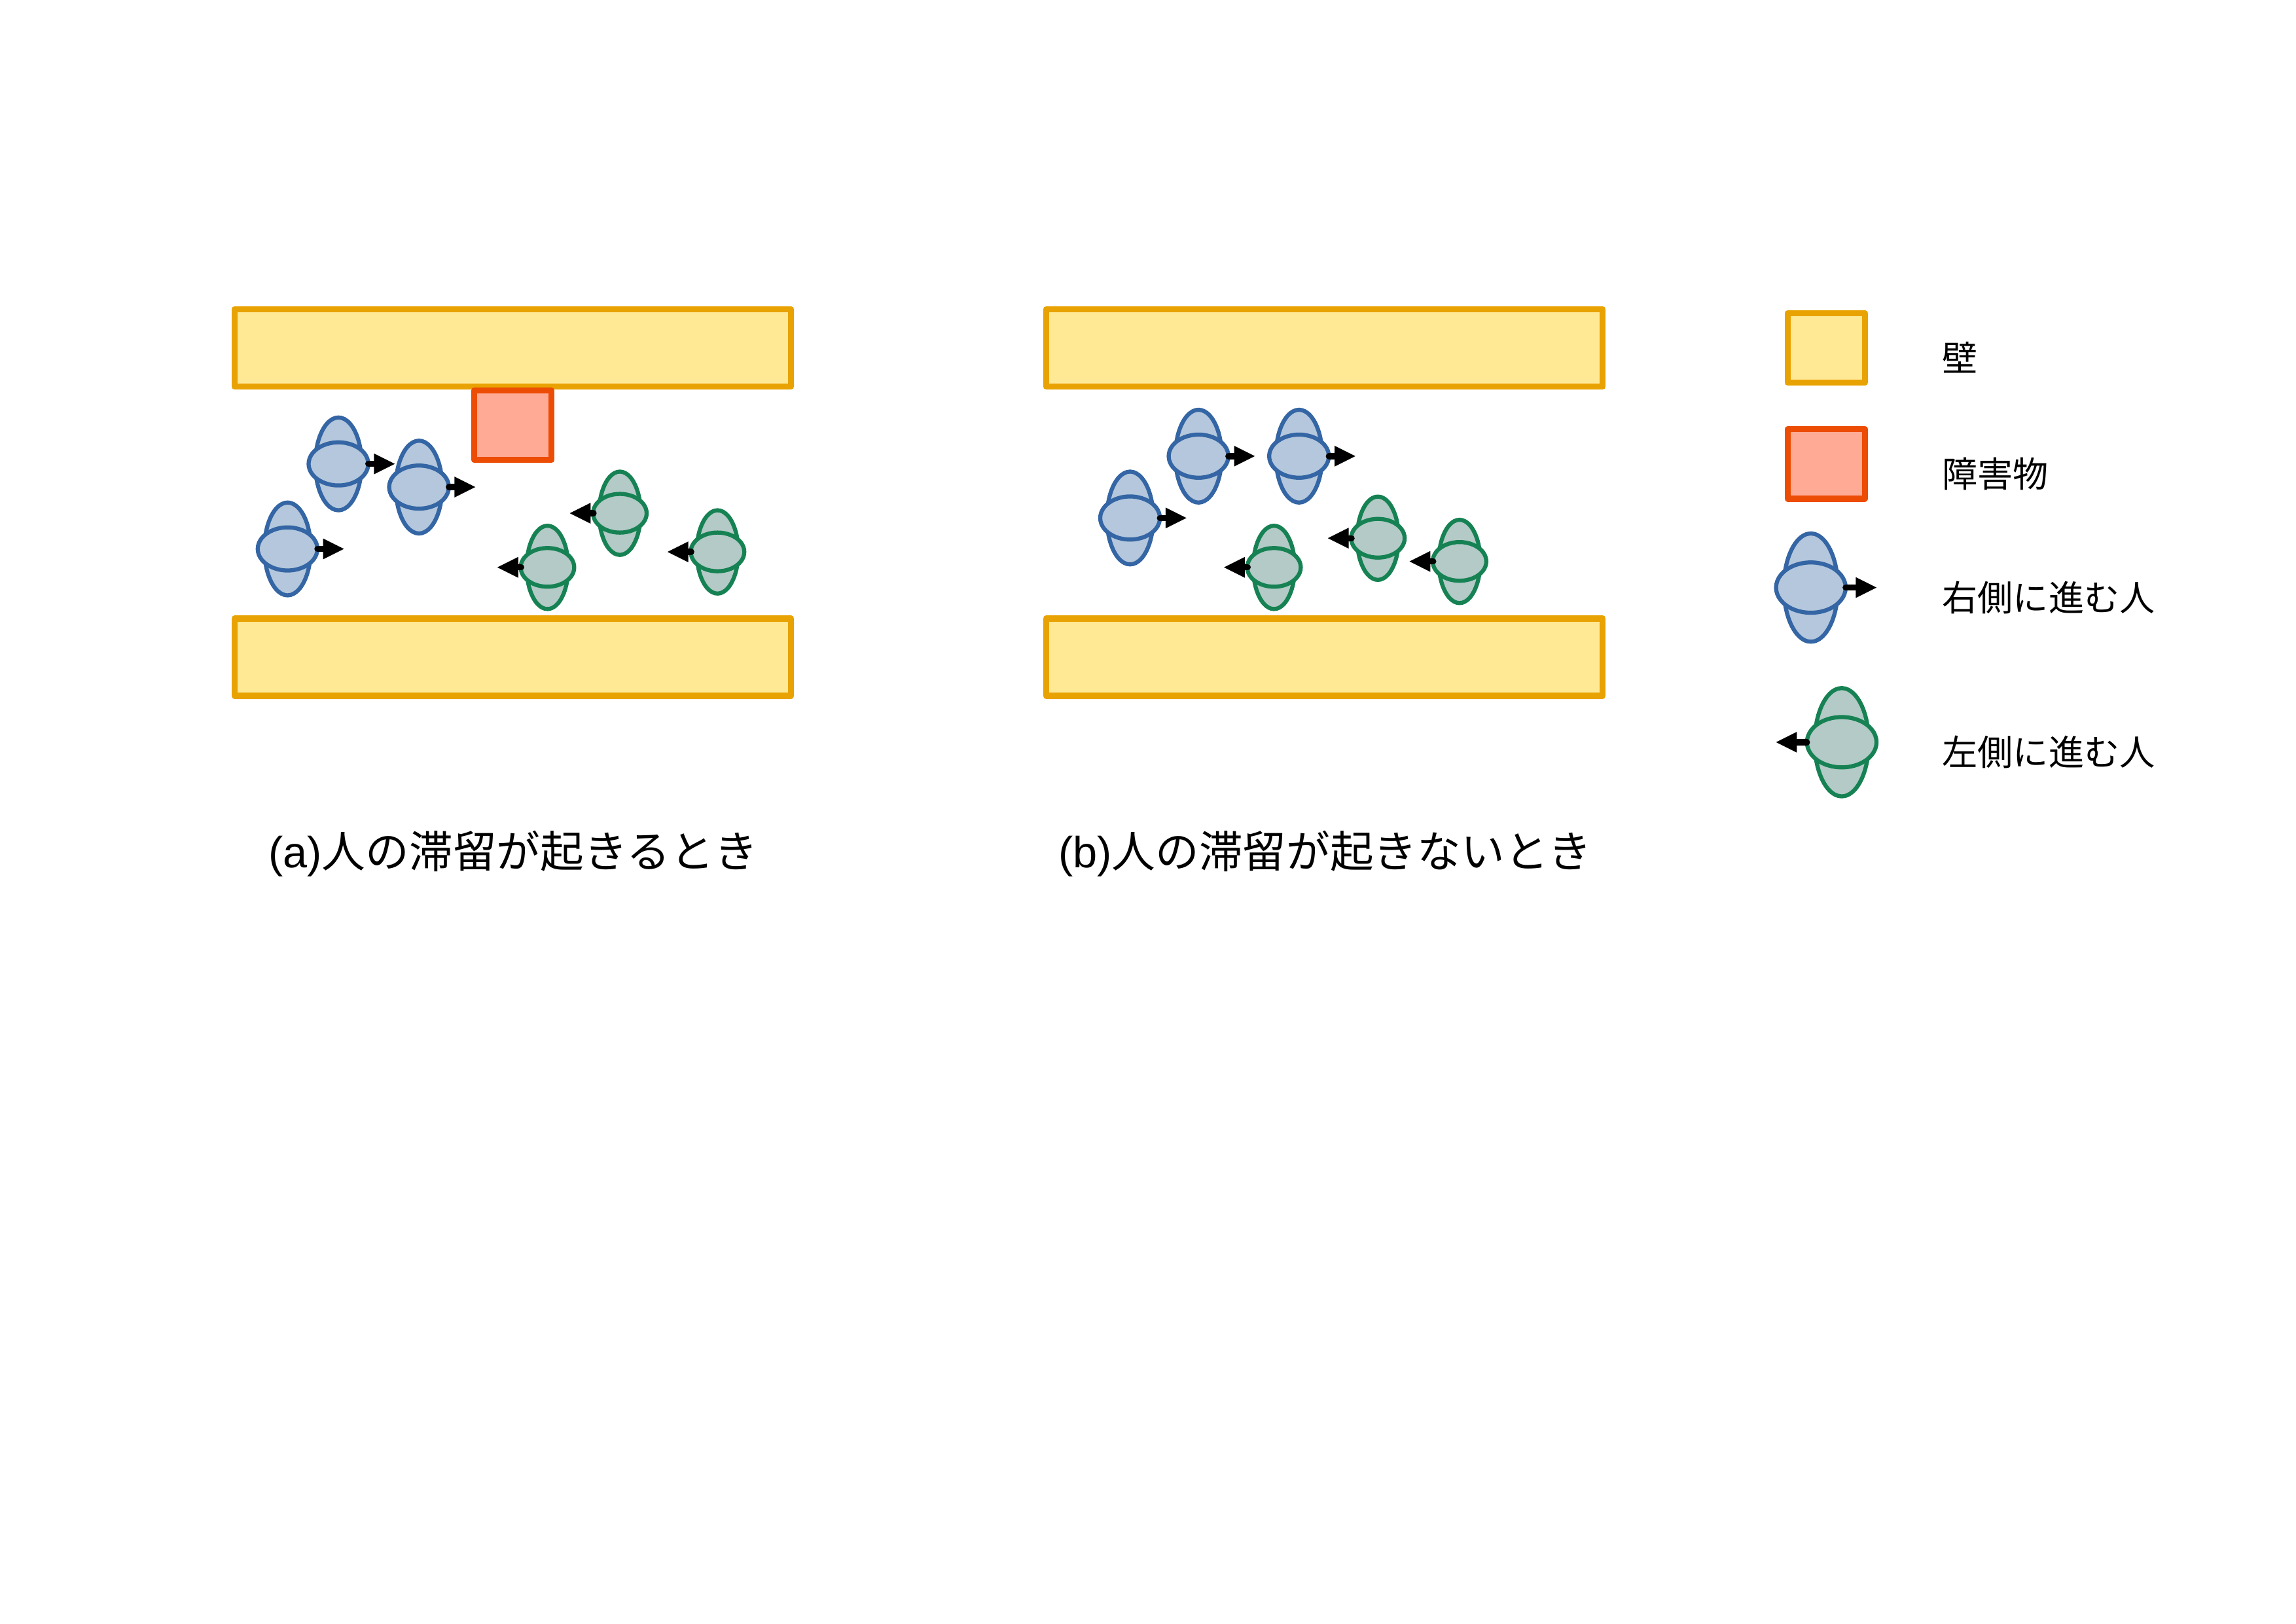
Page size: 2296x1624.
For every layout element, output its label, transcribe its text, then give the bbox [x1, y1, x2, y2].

text_box 左側に進む人 [1932, 719, 2165, 765]
text_box 壁 [1932, 325, 1988, 371]
text_box 右側に進む人 [1932, 565, 2165, 611]
text_box [139, 201, 2211, 936]
text_box (a)人の滞留が起きるとき [259, 812, 769, 871]
text_box 障害物 [1932, 441, 2059, 487]
text_box (b)人の滞留が起きないとき [1049, 812, 1602, 871]
